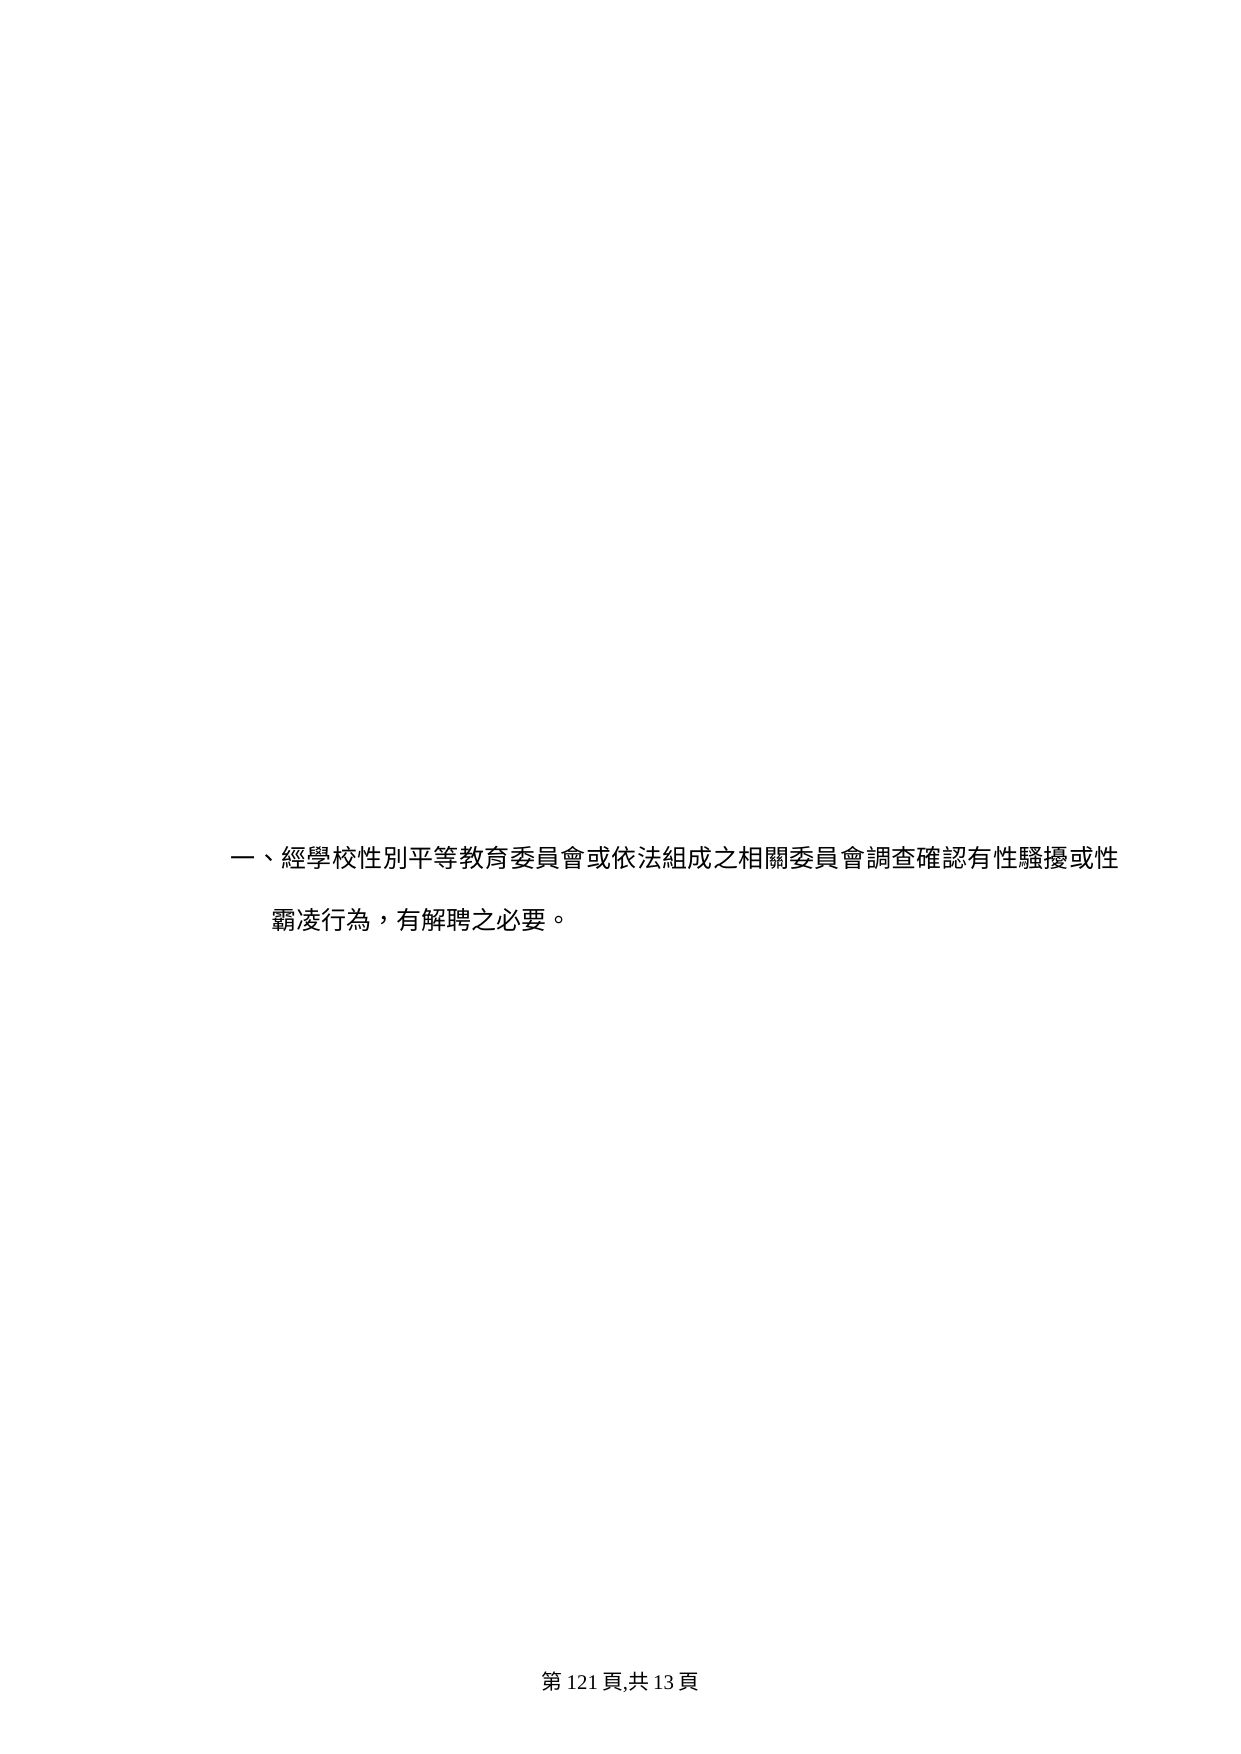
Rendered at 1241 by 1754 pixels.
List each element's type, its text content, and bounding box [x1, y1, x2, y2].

text 一、經學校性別平等教育委員會或依法組成之相關委員會調查確認有性騷擾或性霸凌行為，有解聘之必要。 [230, 814, 1122, 939]
